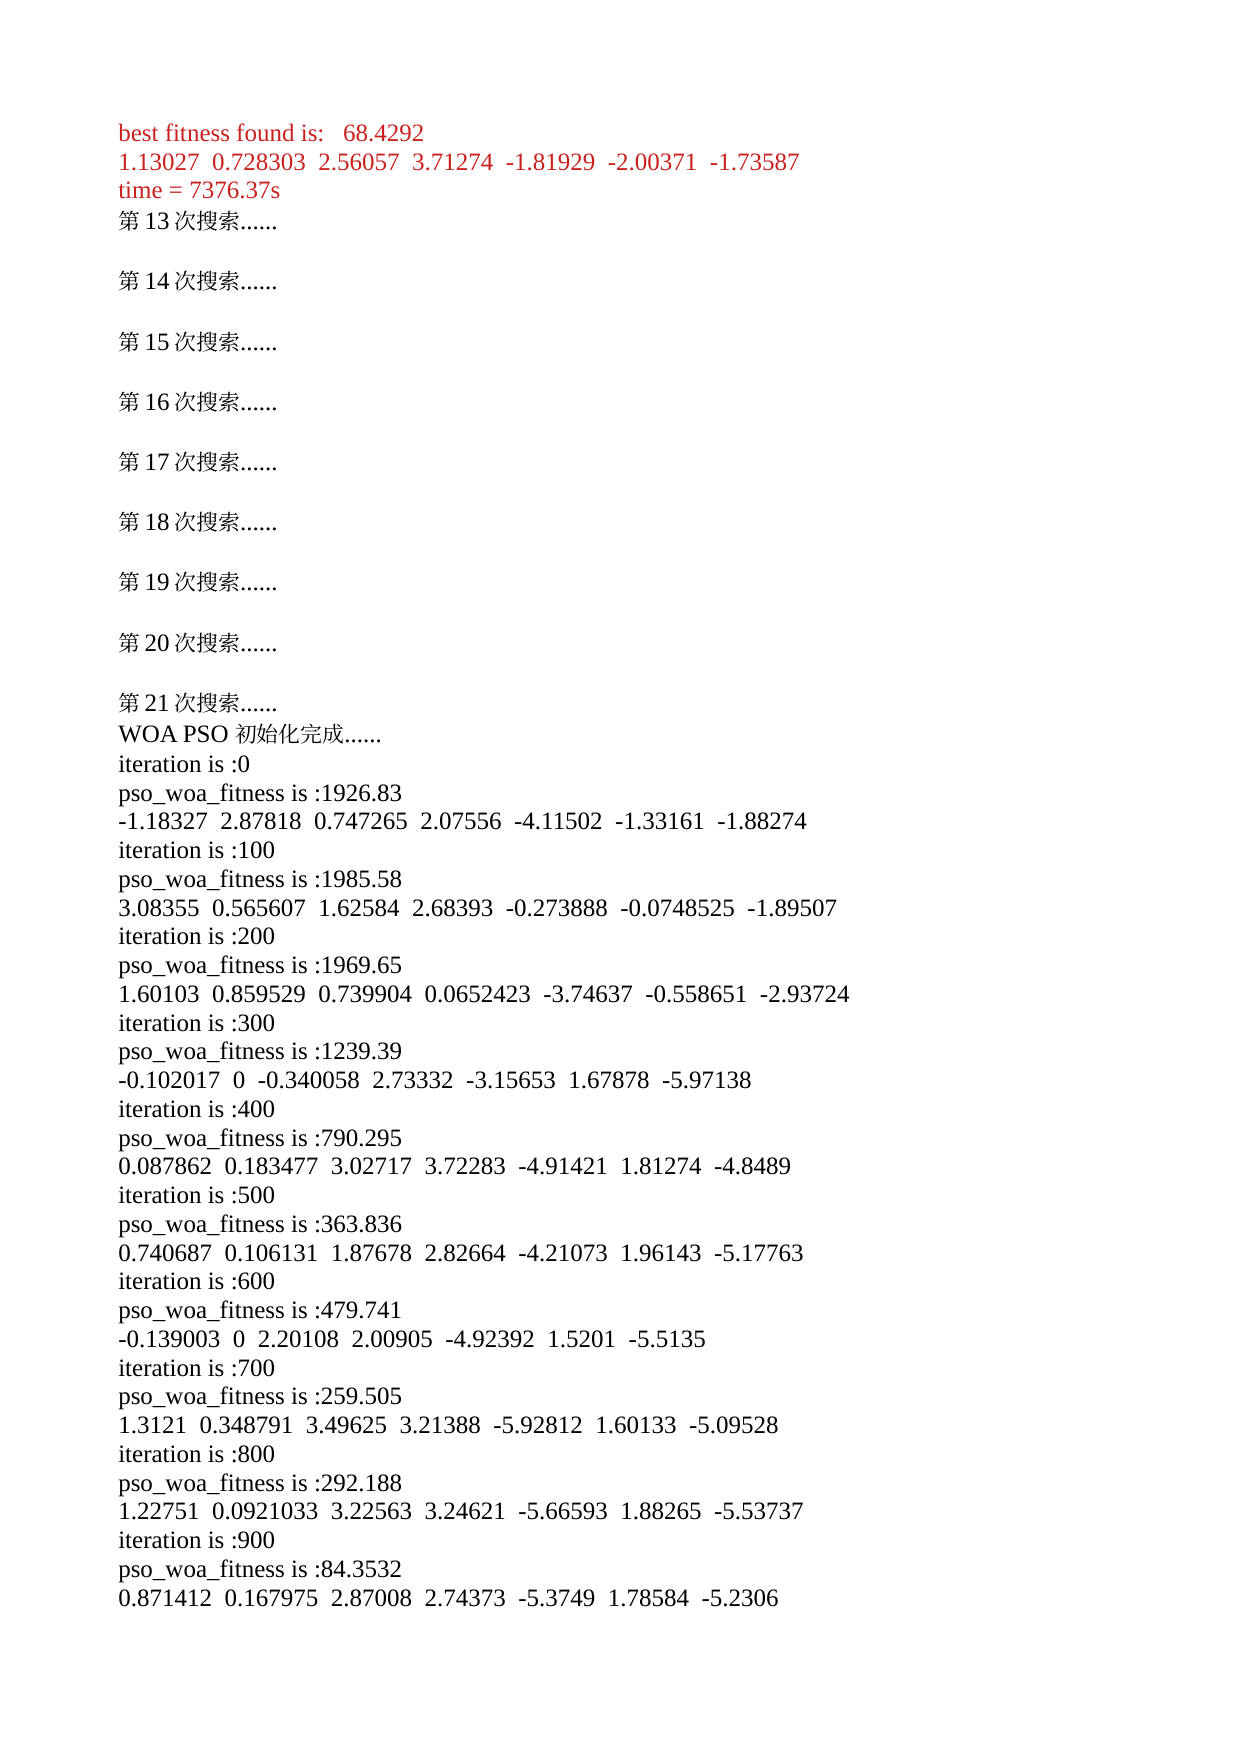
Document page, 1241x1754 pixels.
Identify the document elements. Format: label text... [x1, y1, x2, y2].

text 1.3121 0.348791 3.49625 3.21388 -5.92812 1.60133 -5.09528 [118, 1410, 1122, 1439]
text pso_woa_fitness is :1969.65 [118, 950, 1122, 979]
text iteration is :800 [118, 1439, 1122, 1468]
text iteration is :600 [118, 1266, 1122, 1295]
text 第13次搜索...... [118, 204, 1122, 236]
text iteration is :500 [118, 1180, 1122, 1209]
text pso_woa_fitness is :292.188 [118, 1468, 1122, 1496]
text 0.740687 0.106131 1.87678 2.82664 -4.21073 1.96143 -5.17763 [118, 1238, 1122, 1266]
text 第19次搜索...... [118, 566, 1122, 597]
text iteration is :400 [118, 1094, 1122, 1123]
text 0.087862 0.183477 3.02717 3.72283 -4.91421 1.81274 -4.8489 [118, 1151, 1122, 1180]
text 3.08355 0.565607 1.62584 2.68393 -0.273888 -0.0748525 -1.89507 [118, 893, 1122, 921]
text pso_woa_fitness is :1239.39 [118, 1036, 1122, 1065]
text 第21次搜索...... [118, 686, 1122, 717]
text -0.102017 0 -0.340058 2.73332 -3.15653 1.67878 -5.97138 [118, 1065, 1122, 1094]
text iteration is :200 [118, 921, 1122, 950]
text 第16次搜索...... [118, 385, 1122, 416]
text -0.139003 0 2.20108 2.00905 -4.92392 1.5201 -5.5135 [118, 1324, 1122, 1353]
text 第17次搜索...... [118, 445, 1122, 477]
text 0.871412 0.167975 2.87008 2.74373 -5.3749 1.78584 -5.2306 [118, 1583, 1122, 1611]
text iteration is :300 [118, 1008, 1122, 1036]
text -1.18327 2.87818 0.747265 2.07556 -4.11502 -1.33161 -1.88274 [118, 806, 1122, 835]
text 1.22751 0.0921033 3.22563 3.24621 -5.66593 1.88265 -5.53737 [118, 1496, 1122, 1525]
text 1.60103 0.859529 0.739904 0.0652423 -3.74637 -0.558651 -2.93724 [118, 979, 1122, 1008]
text 第14次搜索...... [118, 264, 1122, 296]
text pso_woa_fitness is :790.295 [118, 1123, 1122, 1151]
text 第18次搜索...... [118, 505, 1122, 537]
text pso_woa_fitness is :479.741 [118, 1295, 1122, 1324]
text 第15次搜索...... [118, 325, 1122, 356]
text pso_woa_fitness is :259.505 [118, 1381, 1122, 1410]
text iteration is :900 [118, 1525, 1122, 1554]
text pso_woa_fitness is :363.836 [118, 1209, 1122, 1238]
text time = 7376.37s [118, 176, 1122, 204]
text pso_woa_fitness is :1985.58 [118, 864, 1122, 893]
text iteration is :100 [118, 835, 1122, 864]
text iteration is :700 [118, 1353, 1122, 1381]
text best fitness found is: 68.4292 [118, 118, 1122, 147]
text 第20次搜索...... [118, 626, 1122, 657]
text pso_woa_fitness is :1926.83 [118, 778, 1122, 806]
text WOA PSO 初始化完成...... [118, 717, 1122, 749]
text iteration is :0 [118, 749, 1122, 778]
text pso_woa_fitness is :84.3532 [118, 1554, 1122, 1583]
text 1.13027 0.728303 2.56057 3.71274 -1.81929 -2.00371 -1.73587 [118, 147, 1122, 176]
